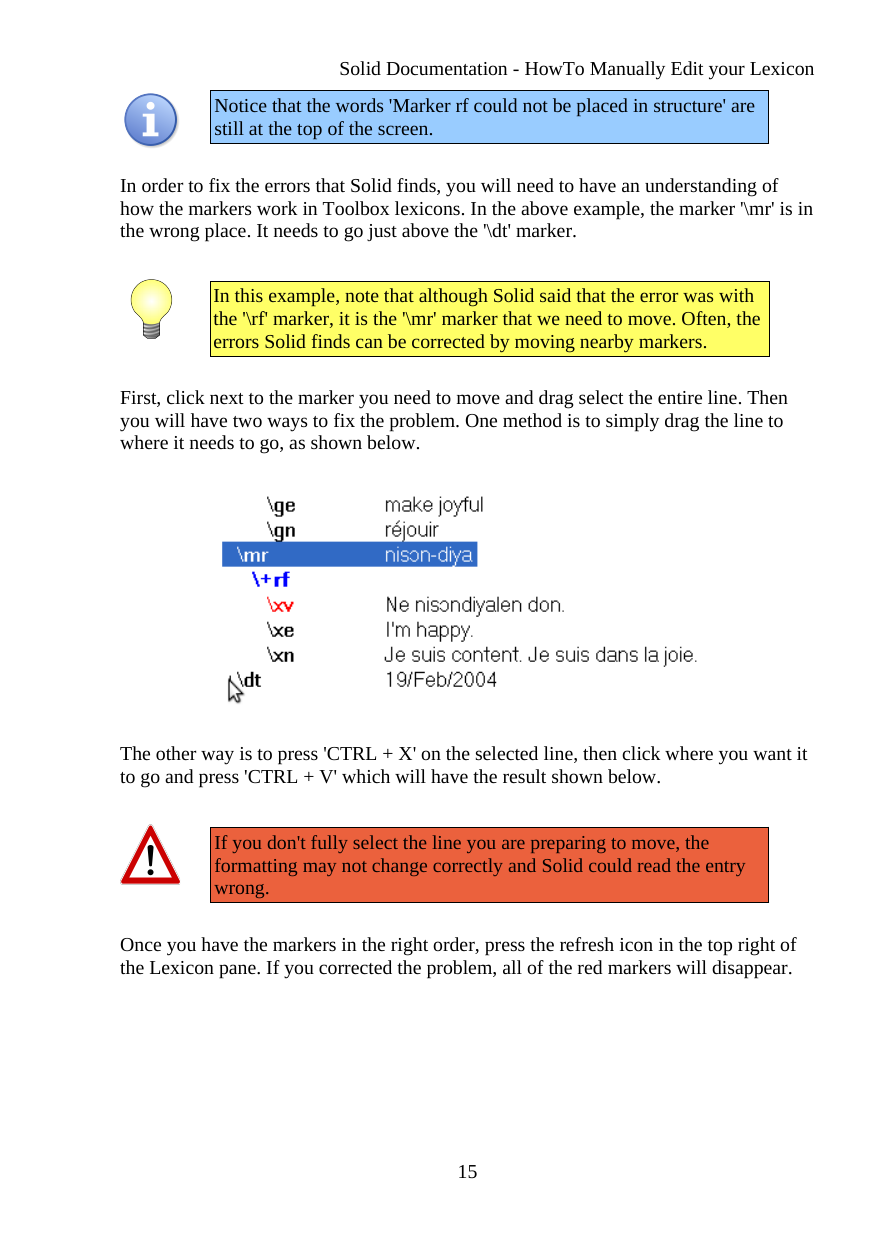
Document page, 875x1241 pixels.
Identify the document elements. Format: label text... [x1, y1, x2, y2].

text The other way is to press 'CTRL + X' on the selected line, then click where you want it to go and press 'CTRL + V' which will have the result shown below. [120, 463, 814, 788]
picture [120, 824, 181, 885]
picture [120, 90, 181, 150]
text If you don't fully select the line you are preparing to move, the formatting may not change correctly and Solid could read the entry wrong. [211, 828, 768, 902]
picture [221, 493, 714, 712]
text In order to fix the errors that Solid finds, you will need to have an understanding of how the markers work in Toolbox lexicons. In the above example, the marker '\mr' is in the wrong place. It needs to go just above the '\dt' marker. [120, 174, 814, 242]
text First, click next to the marker you need to move and drag select the entire line. Then you will have two ways to fix the problem. One method is to simply drag the line to where it needs to go, as shown below. [120, 386, 814, 454]
text In this example, note that although Solid said that the error was with the '\rf' marker, it is the '\mr' marker that we need to move. Often, the errors Solid finds can be corrected by moving nearby markers. [211, 282, 769, 356]
picture [120, 278, 181, 339]
text Once you have the markers in the right order, press the refresh icon in the top right of the Lexicon pane. If you corrected the problem, all of the red markers will disappear. [120, 933, 814, 979]
text Notice that the words 'Marker rf could not be placed in structure' are still at the top of the screen. [211, 91, 768, 143]
